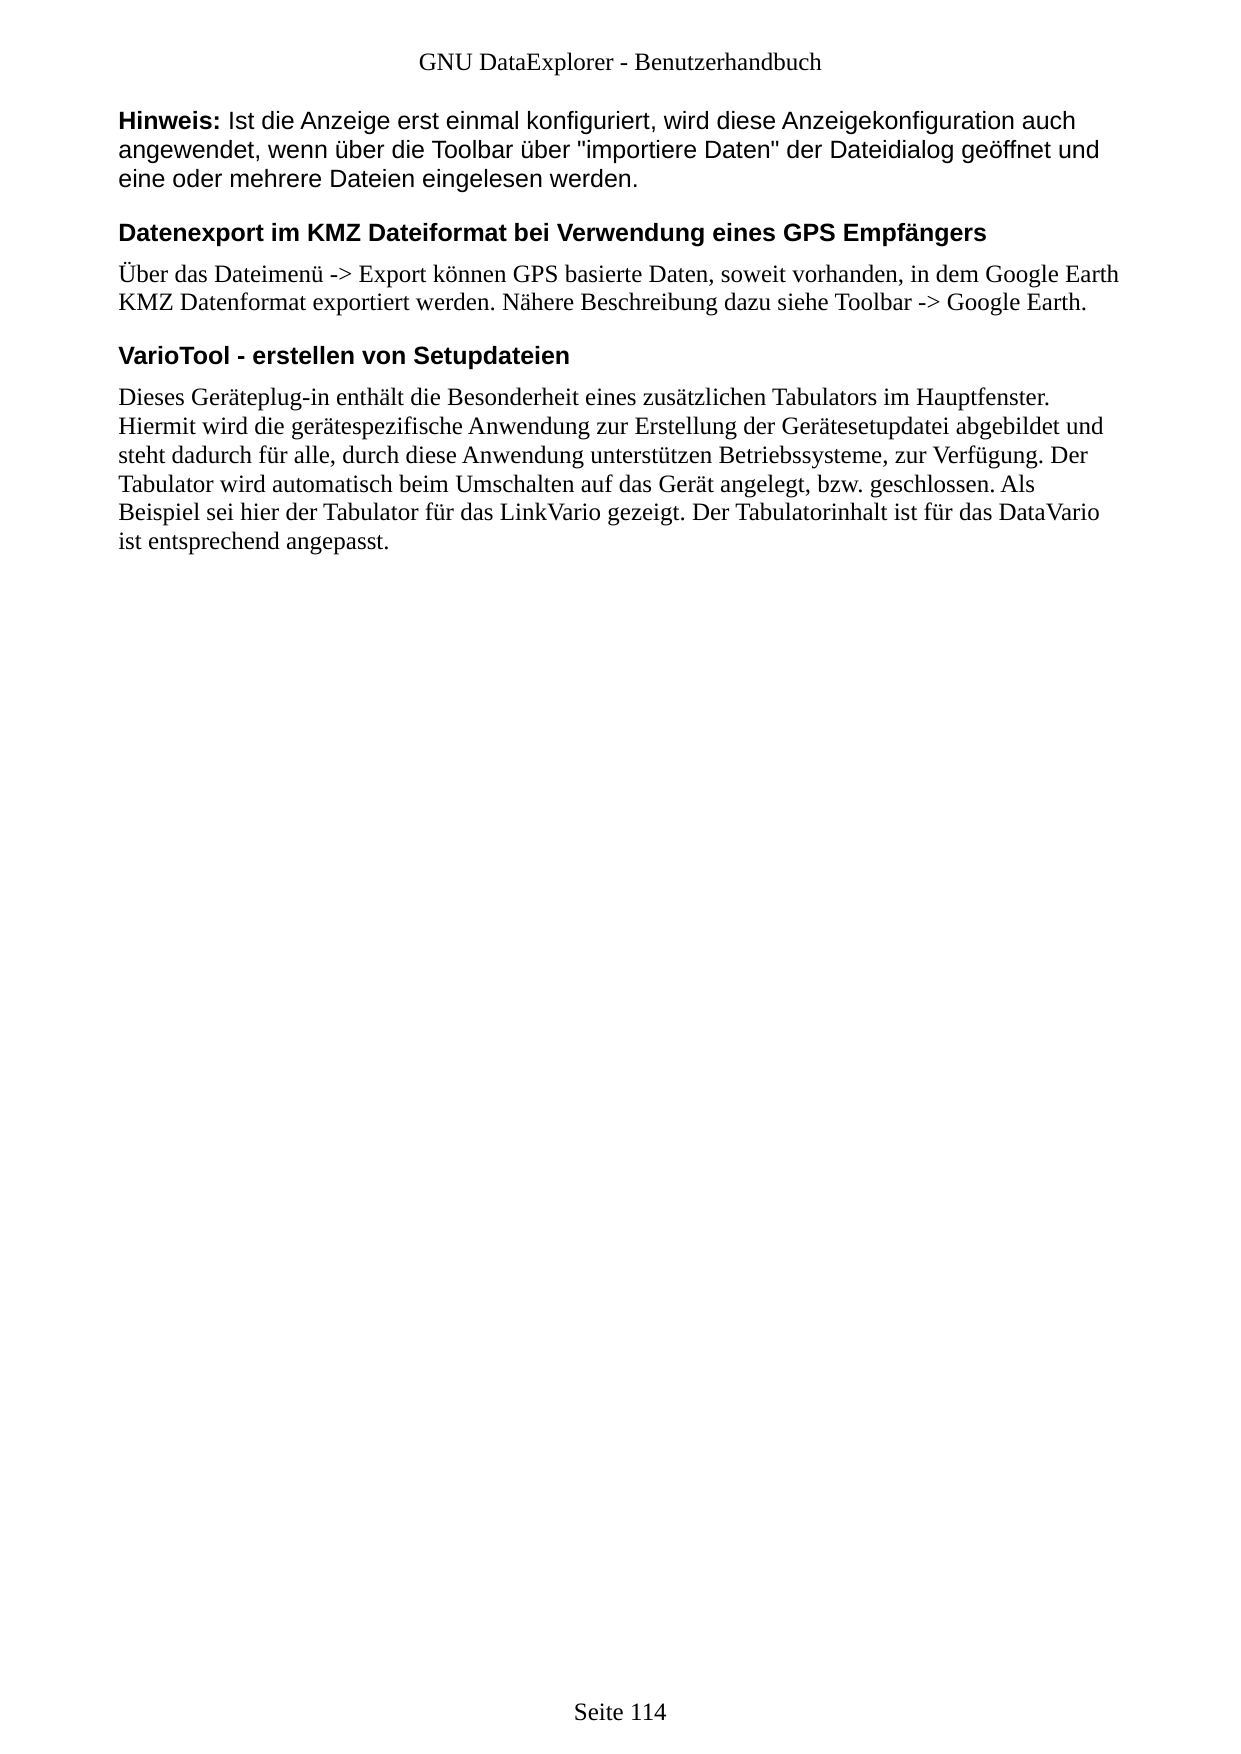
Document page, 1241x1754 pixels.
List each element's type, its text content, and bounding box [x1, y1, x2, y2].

text Hinweis: Ist die Anzeige erst einmal konfiguriert, wird diese Anzeigekonfiguration auch angewendet, wenn über die Toolbar über "importiere Daten" der Dateidialog geöffnet und eine oder mehrere Dateien eingelesen werden. [118, 106, 1122, 192]
subtitle Datenexport im KMZ Dateiformat bei Verwendung eines GPS Empfängers [118, 217, 1122, 246]
subtitle VarioTool - erstellen von Setupdateien [118, 341, 1122, 370]
text Dieses Geräteplug-in enthält die Besonderheit eines zusätzlichen Tabulators im Hauptfenster. Hiermit wird die gerätespezifische Anwendung zur Erstellung der Gerätesetupdatei abgebildet und steht dadurch für alle, durch diese Anwendung unterstützen Betriebssysteme, zur Verfügung. Der Tabulator wird automatisch beim Umschalten auf das Gerät angelegt, bzw. geschlossen. Als Beispiel sei hier der Tabulator für das LinkVario gezeigt. Der Tabulatorinhalt ist für das DataVario ist entsprechend angepasst. [118, 382, 1122, 555]
text Über das Dateimenü -> Export können GPS basierte Daten, soweit vorhanden, in dem Google Earth KMZ Datenformat exportiert werden. Nähere Beschreibung dazu siehe Toolbar -> Google Earth. [118, 259, 1122, 316]
